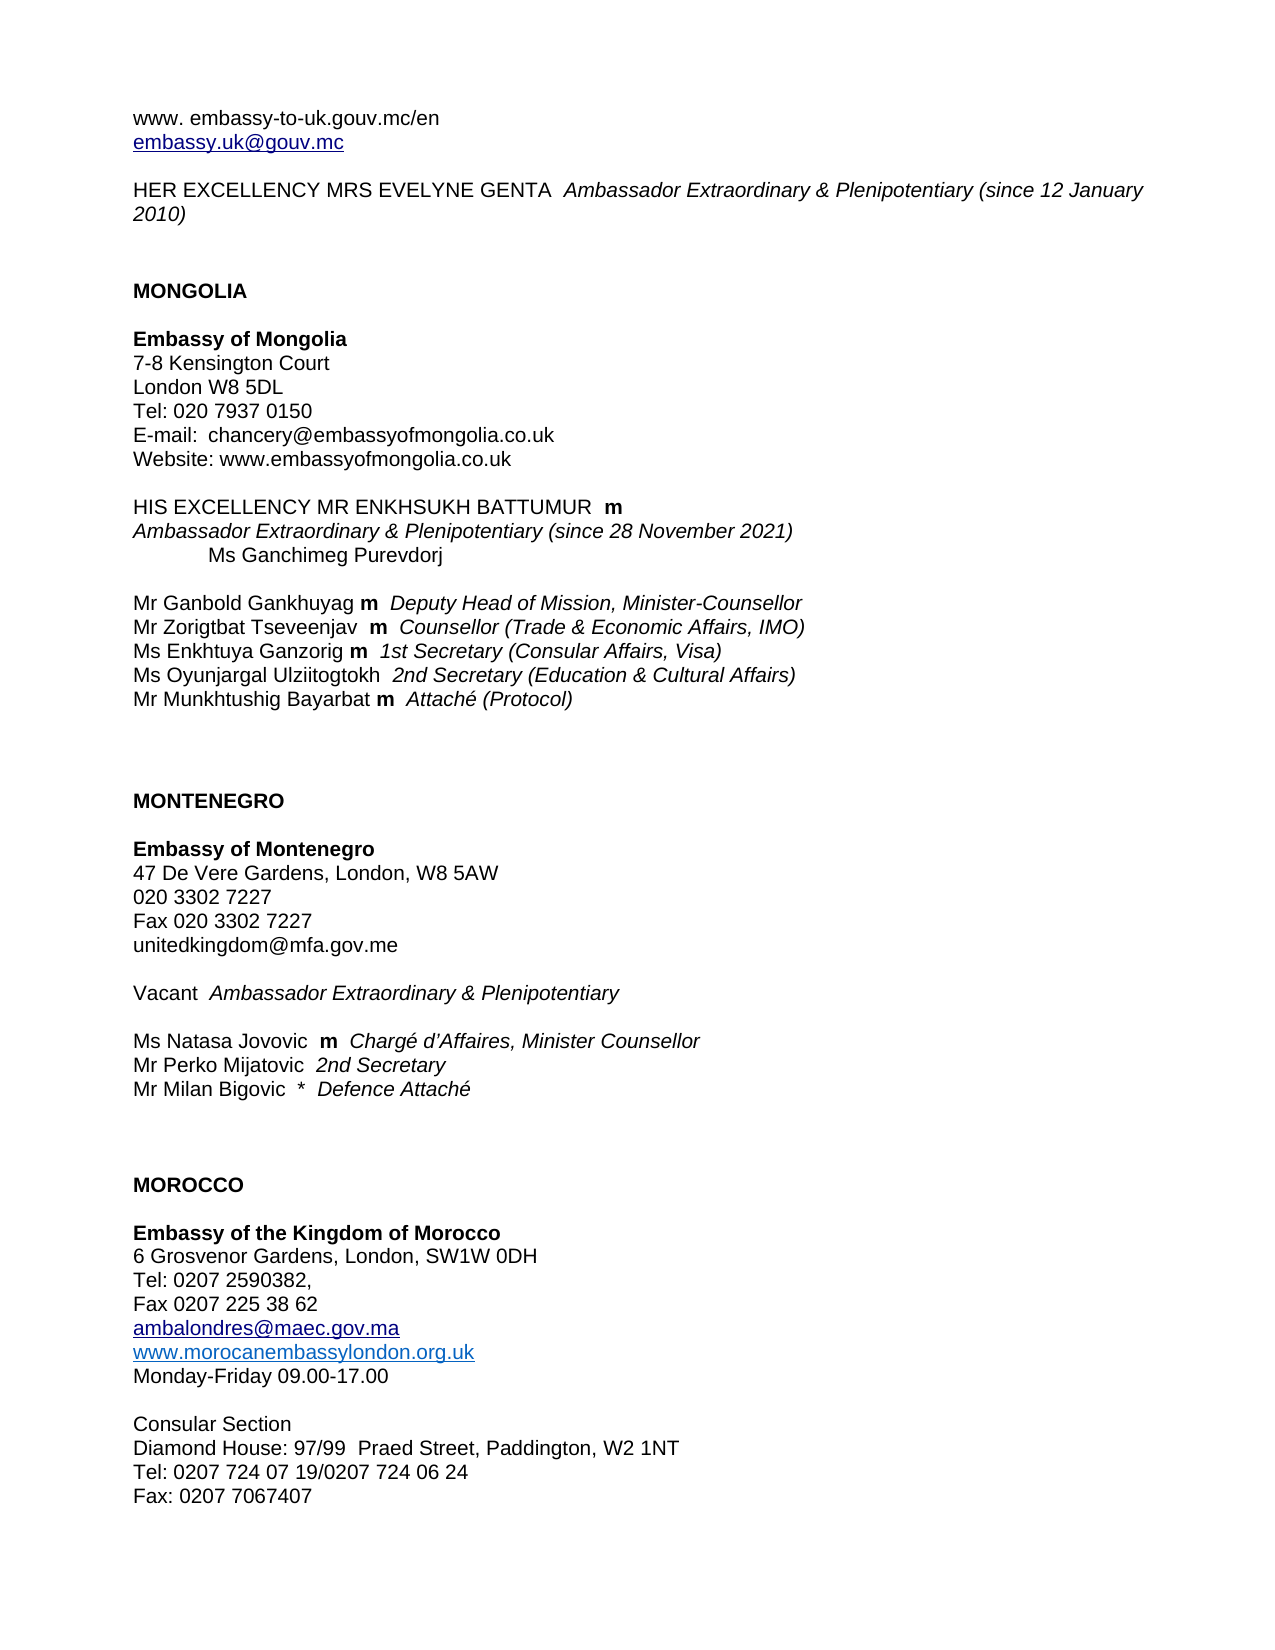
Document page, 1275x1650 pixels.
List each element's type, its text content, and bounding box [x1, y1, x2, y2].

text Ms Ganchimeg Purevdorj [133, 543, 1181, 567]
text Embassy of Mongolia [133, 327, 1181, 351]
text Mr Munkhtushig Bayarbat m Attaché (Protocol) [133, 687, 1181, 711]
text Embassy of the Kingdom of Morocco [133, 1220, 1181, 1244]
text Ambassador Extraordinary & Plenipotentiary (since 28 November 2021) [133, 519, 1181, 543]
text London W8 5DL [133, 375, 1181, 399]
text 47 De Vere Gardens, London, W8 5AW [133, 861, 1181, 885]
text Ms Oyunjargal Ulziitogtokh 2nd Secretary (Education & Cultural Affairs) [133, 663, 1181, 687]
text Fax: 0207 7067407 [133, 1484, 1181, 1508]
text Fax 0207 225 38 62 [133, 1292, 1181, 1316]
text MONTENEGRO [133, 789, 1181, 813]
text unitedkingdom@mfa.gov.me [133, 933, 1181, 957]
text Mr Perko Mijatovic 2nd Secretary [133, 1053, 1181, 1077]
text embassy.uk@gouv.mc [133, 129, 1181, 153]
text E-mail: chancery@embassyofmongolia.co.uk [133, 423, 1181, 447]
text Tel: 020 7937 0150 [133, 399, 1181, 423]
text Website: www.embassyofmongolia.co.uk [133, 447, 1181, 471]
text Mr Zorigtbat Tseveenjav m Counsellor (Trade & Economic Affairs, IMO) [133, 615, 1181, 639]
text MOROCCO [133, 1172, 1181, 1196]
text Vacant Ambassador Extraordinary & Plenipotentiary [133, 981, 1181, 1005]
text HER EXCELLENCY MRS EVELYNE GENTA Ambassador Extraordinary & Plenipotentiary (since 12 January 2010) [133, 177, 1181, 225]
text MONGOLIA [133, 279, 1181, 303]
text Mr Milan Bigovic * Defence Attaché [133, 1077, 1181, 1101]
text ambalondres@maec.gov.ma www.morocanembassylondon.org.uk Monday-Friday 09.00-17.00 Consular Section Diamond House: 97/99 Praed Street, Paddington, W2 1NT [133, 1316, 1181, 1460]
text Embassy of Montenegro [133, 837, 1181, 861]
text Ms Natasa Jovovic m Chargé d’Affaires, Minister Counsellor [133, 1029, 1181, 1053]
text 7-8 Kensington Court [133, 351, 1181, 375]
text HIS EXCELLENCY MR ENKHSUKH BATTUMUR m [133, 495, 1181, 519]
text www. embassy-to-uk.gouv.mc/en [133, 106, 1181, 129]
text 020 3302 7227 [133, 885, 1181, 909]
text Fax 020 3302 7227 [133, 909, 1181, 933]
text 6 Grosvenor Gardens, London, SW1W 0DH [133, 1244, 1181, 1268]
text Ms Enkhtuya Ganzorig m 1st Secretary (Consular Affairs, Visa) [133, 639, 1181, 663]
text Tel: 0207 724 07 19/0207 724 06 24 [133, 1460, 1181, 1484]
text Mr Ganbold Gankhuyag m Deputy Head of Mission, Minister-Counsellor [133, 591, 1181, 615]
text Tel: 0207 2590382, [133, 1268, 1181, 1292]
